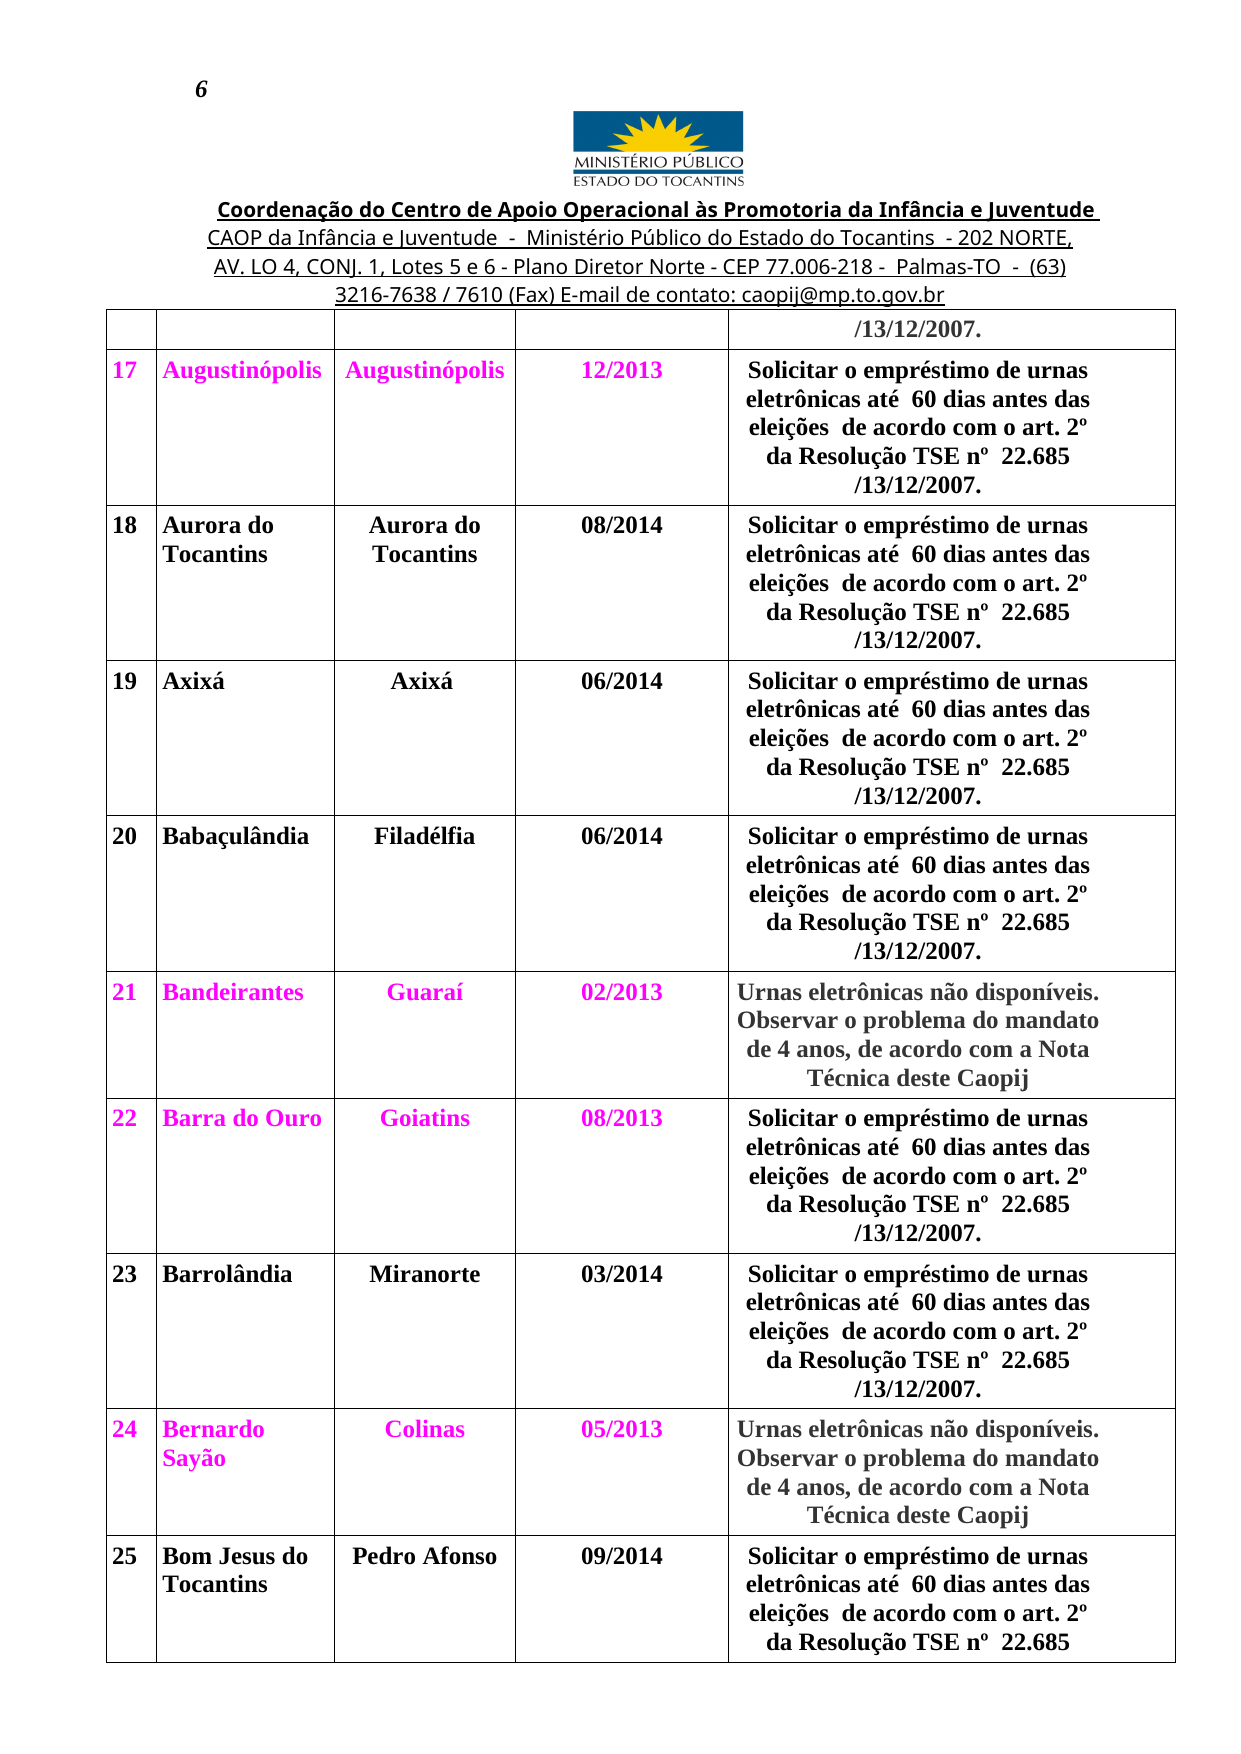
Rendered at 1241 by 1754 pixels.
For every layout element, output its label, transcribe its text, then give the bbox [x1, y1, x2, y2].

table_cell 19 [107, 661, 156, 815]
table_cell Axixá [335, 661, 515, 815]
table_cell Guaraí [335, 972, 515, 1097]
table_cell [335, 310, 515, 349]
table_cell 06/2014 [516, 816, 728, 971]
table_cell 09/2014 [516, 1536, 728, 1662]
table_cell 21 [107, 972, 156, 1097]
table_cell 20 [107, 816, 156, 971]
table_cell [516, 310, 728, 349]
table_cell 24 [107, 1409, 156, 1535]
table_cell 25 [107, 1536, 156, 1662]
table_cell Solicitar o empréstimo de urnas eletrônicas até 60 dias antes das eleições de acordo com o art. 2º da Resolução TSE nº 22.685 /13/12/2007. [729, 1254, 1175, 1408]
table_cell Miranorte [335, 1254, 515, 1408]
table_cell Goiatins [335, 1099, 515, 1253]
table_cell 12/2013 [516, 350, 728, 504]
table_cell Barrolândia [157, 1254, 334, 1408]
table_cell 08/2013 [516, 1099, 728, 1253]
table_cell 18 [107, 506, 156, 660]
table_cell [107, 310, 156, 349]
table_cell Axixá [157, 661, 334, 815]
table_cell Augustinópolis [157, 350, 334, 504]
table_cell 23 [107, 1254, 156, 1408]
table_cell Solicitar o empréstimo de urnas eletrônicas até 60 dias antes das eleições de acordo com o art. 2º da Resolução TSE nº 22.685 /13/12/2007. [729, 1099, 1175, 1253]
table_cell Solicitar o empréstimo de urnas eletrônicas até 60 dias antes das eleições de acordo com o art. 2º da Resolução TSE nº 22.685 /13/12/2007. [729, 816, 1175, 971]
table_cell Urnas eletrônicas não disponíveis. Observar o problema do mandato de 4 anos, de acordo com a Nota Técnica deste Caopij [729, 972, 1175, 1097]
table_cell 17 [107, 350, 156, 504]
table_cell Bernardo Sayão [157, 1409, 334, 1535]
table_cell 22 [107, 1099, 156, 1253]
table_cell Aurora do Tocantins [157, 506, 334, 660]
picture [573, 111, 744, 186]
table_cell 05/2013 [516, 1409, 728, 1535]
table_cell 06/2014 [516, 661, 728, 815]
table_cell [157, 310, 334, 349]
table_cell 02/2013 [516, 972, 728, 1097]
table_cell Solicitar o empréstimo de urnas eletrônicas até 60 dias antes das eleições de acordo com o art. 2º da Resolução TSE nº 22.685 /13/12/2007. [729, 506, 1175, 660]
table_cell Barra do Ouro [157, 1099, 334, 1253]
table_cell Solicitar o empréstimo de urnas eletrônicas até 60 dias antes das eleições de acordo com o art. 2º da Resolução TSE nº 22.685 /13/12/2007. [729, 350, 1175, 504]
table_cell Solicitar o empréstimo de urnas eletrônicas até 60 dias antes das eleições de acordo com o art. 2º da Resolução TSE nº 22.685 /13/12/2007. [729, 661, 1175, 815]
table_cell Augustinópolis [335, 350, 515, 504]
table_cell Bom Jesus do Tocantins [157, 1536, 334, 1662]
table_cell 03/2014 [516, 1254, 728, 1408]
table_cell Aurora do Tocantins [335, 506, 515, 660]
table_cell Babaçulândia [157, 816, 334, 971]
table_cell /13/12/2007. [729, 310, 1175, 349]
table_cell Bandeirantes [157, 972, 334, 1097]
table_cell Filadélfia [335, 816, 515, 971]
table_cell Colinas [335, 1409, 515, 1535]
table_cell 08/2014 [516, 506, 728, 660]
table_cell Solicitar o empréstimo de urnas eletrônicas até 60 dias antes das eleições de acordo com o art. 2º da Resolução TSE nº 22.685 [729, 1536, 1175, 1662]
table_cell Pedro Afonso [335, 1536, 515, 1662]
table_cell Urnas eletrônicas não disponíveis. Observar o problema do mandato de 4 anos, de acordo com a Nota Técnica deste Caopij [729, 1409, 1175, 1535]
